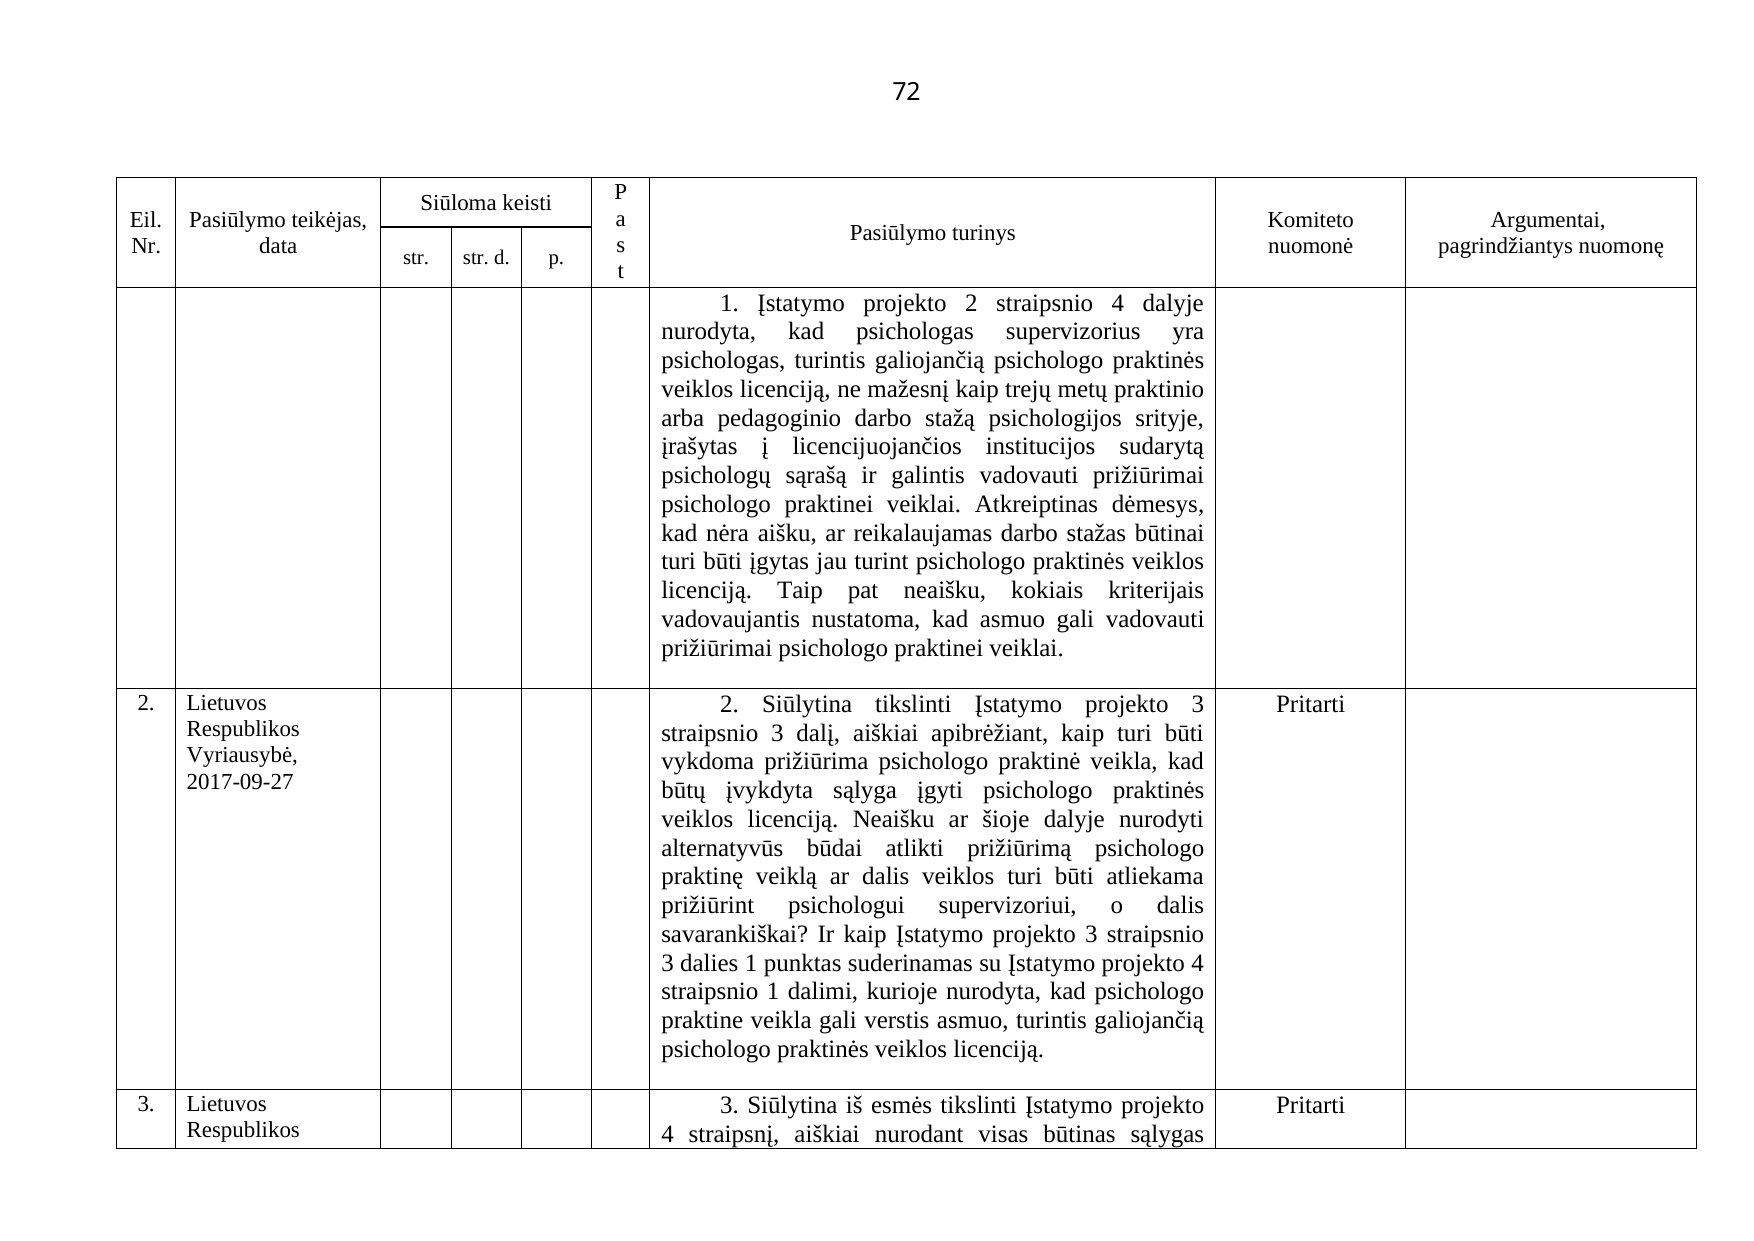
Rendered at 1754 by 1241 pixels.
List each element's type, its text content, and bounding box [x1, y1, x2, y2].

table_header Argumentai, pagrindžiantys nuomonę [1406, 178, 1696, 287]
table_cell str. d. [452, 228, 521, 287]
table_cell [1216, 288, 1405, 688]
table_cell [452, 1090, 521, 1147]
table_header Komiteto nuomonė [1216, 178, 1405, 287]
table_cell Lietuvos Respublikos [176, 1090, 380, 1147]
table_cell [592, 288, 649, 688]
table_cell [117, 288, 175, 688]
table_cell [522, 288, 591, 688]
table_cell 3. Siūlytina iš esmės tikslinti Įstatymo projekto 4 straipsnį, aiškiai nurodant visas būtinas sąlygas [650, 1090, 1215, 1147]
table_header Pasiūlymo turinys [650, 178, 1215, 287]
table_cell [592, 689, 649, 1089]
table_cell [522, 1090, 591, 1147]
table_cell Lietuvos Respublikos Vyriausybė, 2017-09-27 [176, 689, 380, 1089]
table_cell [176, 288, 380, 688]
table_cell Pritarti [1216, 1090, 1405, 1147]
table_cell [452, 288, 521, 688]
table_header Eil. Nr. [117, 178, 175, 287]
table_cell str. [381, 228, 451, 287]
table_cell [452, 689, 521, 1089]
table_header Pastabos [592, 178, 649, 287]
table_cell [381, 689, 451, 1089]
table_cell p. [522, 228, 591, 287]
table_cell [381, 288, 451, 688]
table_cell Pritarti [1216, 689, 1405, 1089]
table_cell [592, 1090, 649, 1147]
table_cell 2. [117, 689, 175, 1089]
table_cell 1. Įstatymo projekto 2 straipsnio 4 dalyje nurodyta, kad psichologas supervizorius yra psichologas, turintis galiojančią psichologo praktinės veiklos licenciją, ne mažesnį kaip trejų metų praktinio arba pedagoginio darbo stažą psichologijos srityje, įrašytas į licencijuojančios institucijos sudarytą psichologų sąrašą ir galintis vadovauti prižiūrimai psichologo praktinei veiklai. Atkreiptinas dėmesys, kad nėra aišku, ar reikalaujamas darbo stažas būtinai turi būti įgytas jau turint psichologo praktinės veiklos licenciją. Taip pat neaišku, kokiais kriterijais vadovaujantis nustatoma, kad asmuo gali vadovauti prižiūrimai psichologo praktinei veiklai. [650, 288, 1215, 688]
table_header Siūloma keisti [381, 178, 591, 226]
table_cell [1406, 288, 1696, 688]
table_cell [522, 689, 591, 1089]
table_cell [1406, 689, 1696, 1089]
table_cell 2. Siūlytina tikslinti Įstatymo projekto 3 straipsnio 3 dalį, aiškiai apibrėžiant, kaip turi būti vykdoma prižiūrima psichologo praktinė veikla, kad būtų įvykdyta sąlyga įgyti psichologo praktinės veiklos licenciją. Neaišku ar šioje dalyje nurodyti alternatyvūs būdai atlikti prižiūrimą psichologo praktinę veiklą ar dalis veiklos turi būti atliekama prižiūrint psichologui supervizoriui, o dalis savarankiškai? Ir kaip Įstatymo projekto 3 straipsnio 3 dalies 1 punktas suderinamas su Įstatymo projekto 4 straipsnio 1 dalimi, kurioje nurodyta, kad psichologo praktine veikla gali verstis asmuo, turintis galiojančią psichologo praktinės veiklos licenciją. [650, 689, 1215, 1089]
table_header Pasiūlymo teikėjas, data [176, 178, 380, 287]
table_cell [1406, 1090, 1696, 1147]
table_cell 3. [117, 1090, 175, 1147]
table_cell [381, 1090, 451, 1147]
